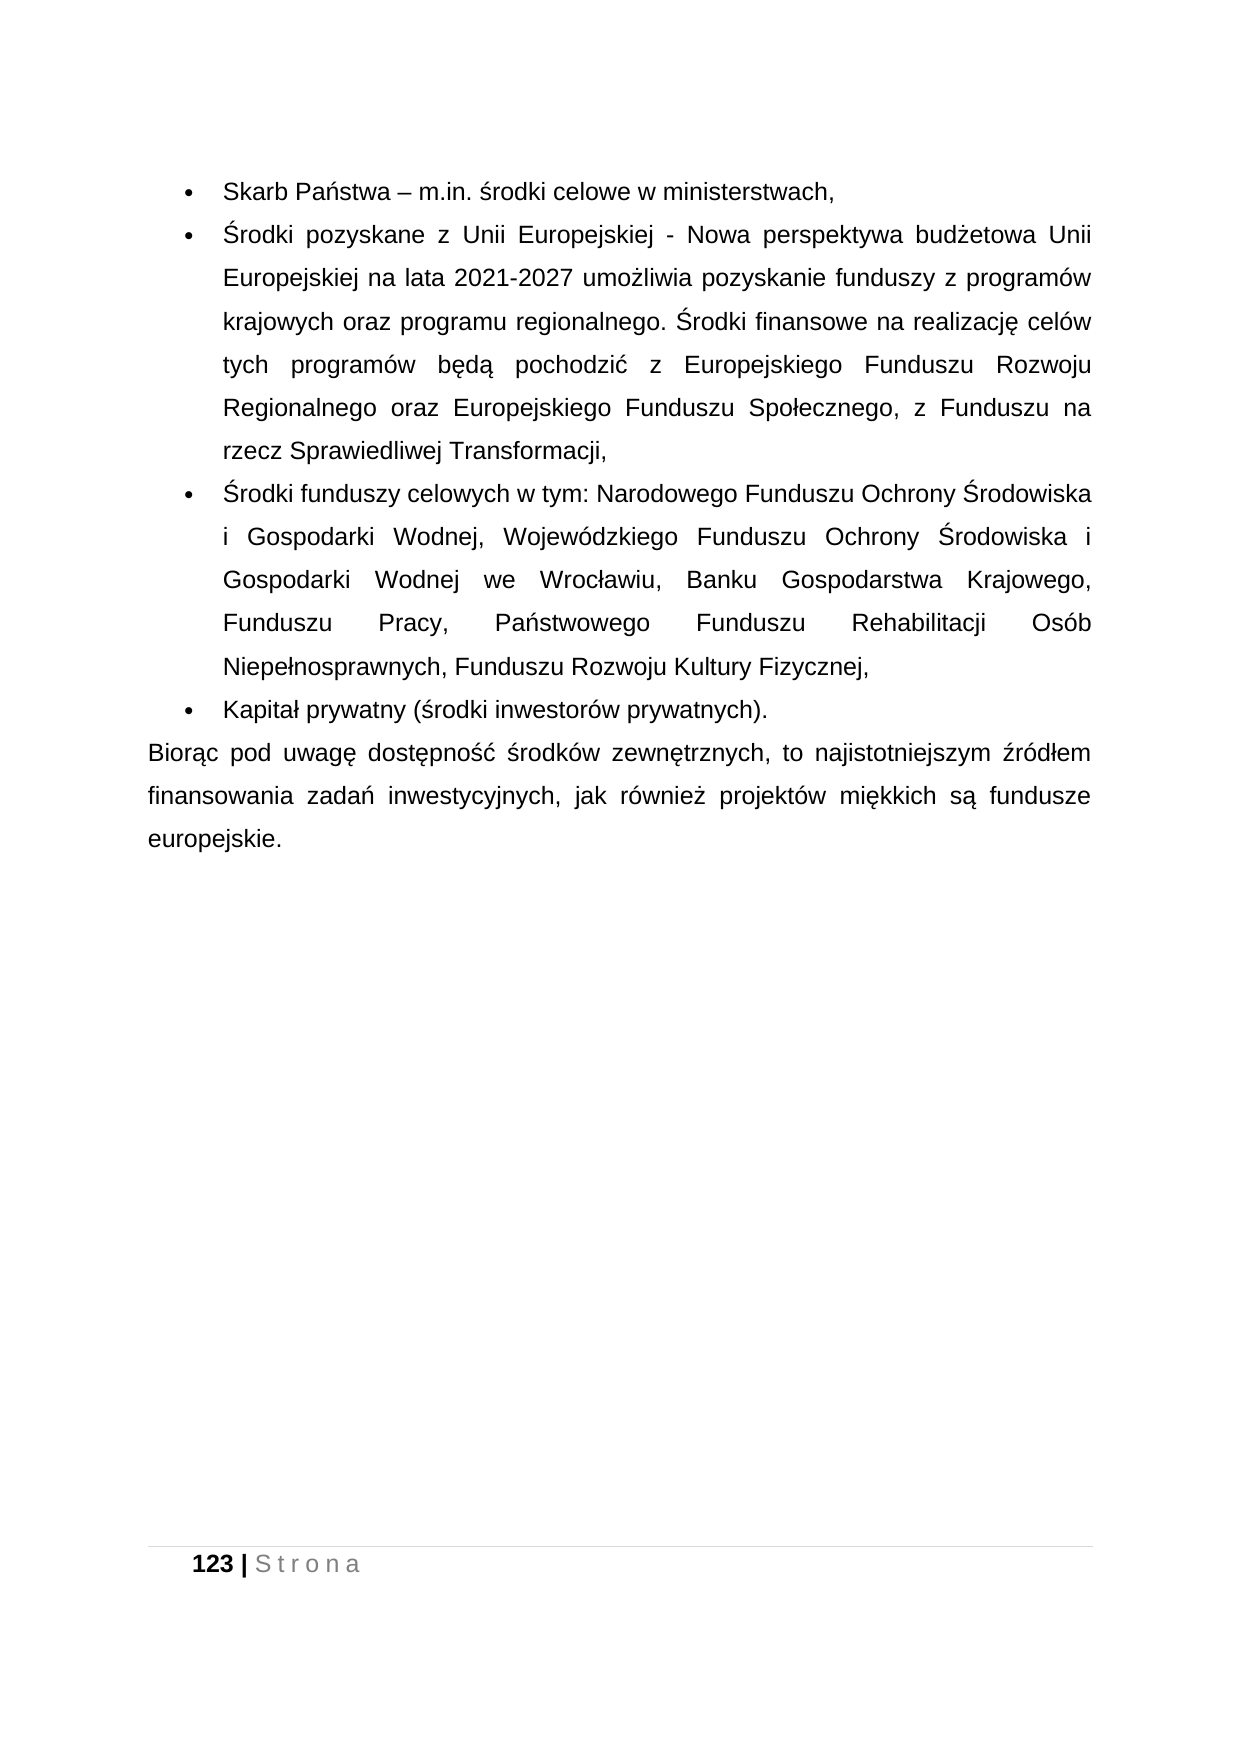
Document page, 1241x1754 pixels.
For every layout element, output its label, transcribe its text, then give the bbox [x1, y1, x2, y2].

list Środki pozyskane z Unii Europejskiej - Nowa perspektywa budżetowa Unii Europejskiej na lata 2021-2027 umożliwia pozyskanie funduszy z programów krajowych oraz programu regionalnego. Środki finansowe na realizację celów tych programów będą pochodzić z Europejskiego Funduszu Rozwoju Regionalnego oraz Europejskiego Funduszu Społecznego, z Funduszu na rzecz Sprawiedliwej Transformacji, [185, 220, 1093, 464]
list Skarb Państwa – m.in. środki celowe w ministerstwach, [185, 177, 1093, 206]
text Biorąc pod uwagę dostępność środków zewnętrznych, to najistotniejszym źródłem finansowania zadań inwestycyjnych, jak również projektów miękkich są fundusze europejskie. [148, 738, 1093, 853]
list Kapitał prywatny (środki inwestorów prywatnych). [185, 694, 1093, 723]
list Środki funduszy celowych w tym: Narodowego Funduszu Ochrony Środowiska i Gospodarki Wodnej, Wojewódzkiego Funduszu Ochrony Środowiska i Gospodarki Wodnej we Wrocławiu, Banku Gospodarstwa Krajowego, Funduszu Pracy, Państwowego Funduszu Rehabilitacji Osób Niepełnosprawnych, Funduszu Rozwoju Kultury Fizycznej, [185, 479, 1093, 680]
